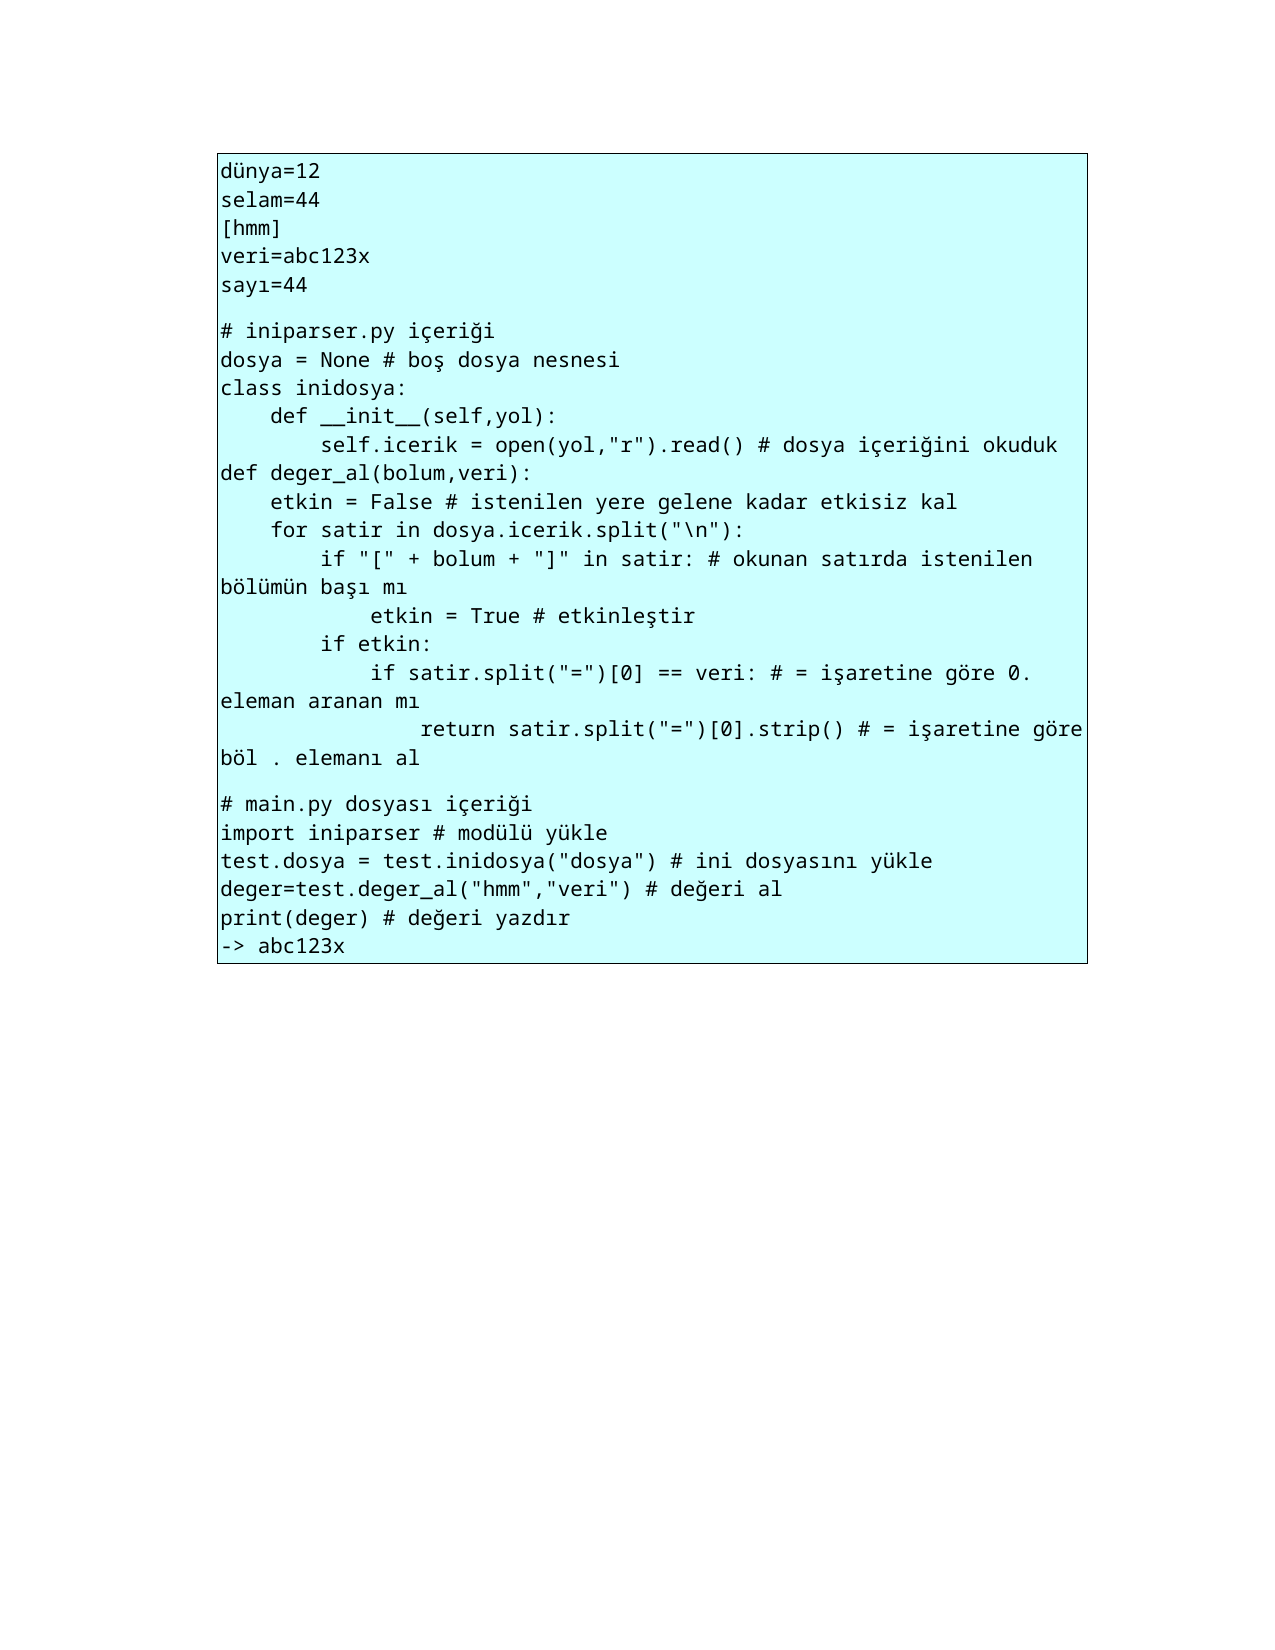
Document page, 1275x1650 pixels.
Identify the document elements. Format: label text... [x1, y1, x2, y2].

text # iniparser.py içeriği dosya = None # boş dosya nesnesi class inidosya: def __init__(self,yol): self.icerik = open(yol,"r").read() # dosya içeriğini okuduk def deger_al(bolum,veri): etkin = False # istenilen yere gelene kadar etkisiz kal for satir in dosya.icerik.split("\n"): if "[" + bolum + "]" in satir: # okunan satırda istenilen bölümün başı mı etkin = True # etkinleştir if etkin: if satir.split("=")[0] == veri: # = işaretine göre 0. eleman aranan mı return satir.split("=")[0].strip() # = işaretine göre böl . elemanı al [218, 313, 1087, 771]
text # main.py dosyası içeriği import iniparser # modülü yükle test.dosya = test.inidosya("dosya") # ini dosyasını yükle deger=test.deger_al("hmm","veri") # değeri al print(deger) # değeri yazdır -> abc123x [218, 786, 1087, 963]
text dünya=12 selam=44 [hmm] veri=abc123x sayı=44 [218, 154, 1087, 298]
